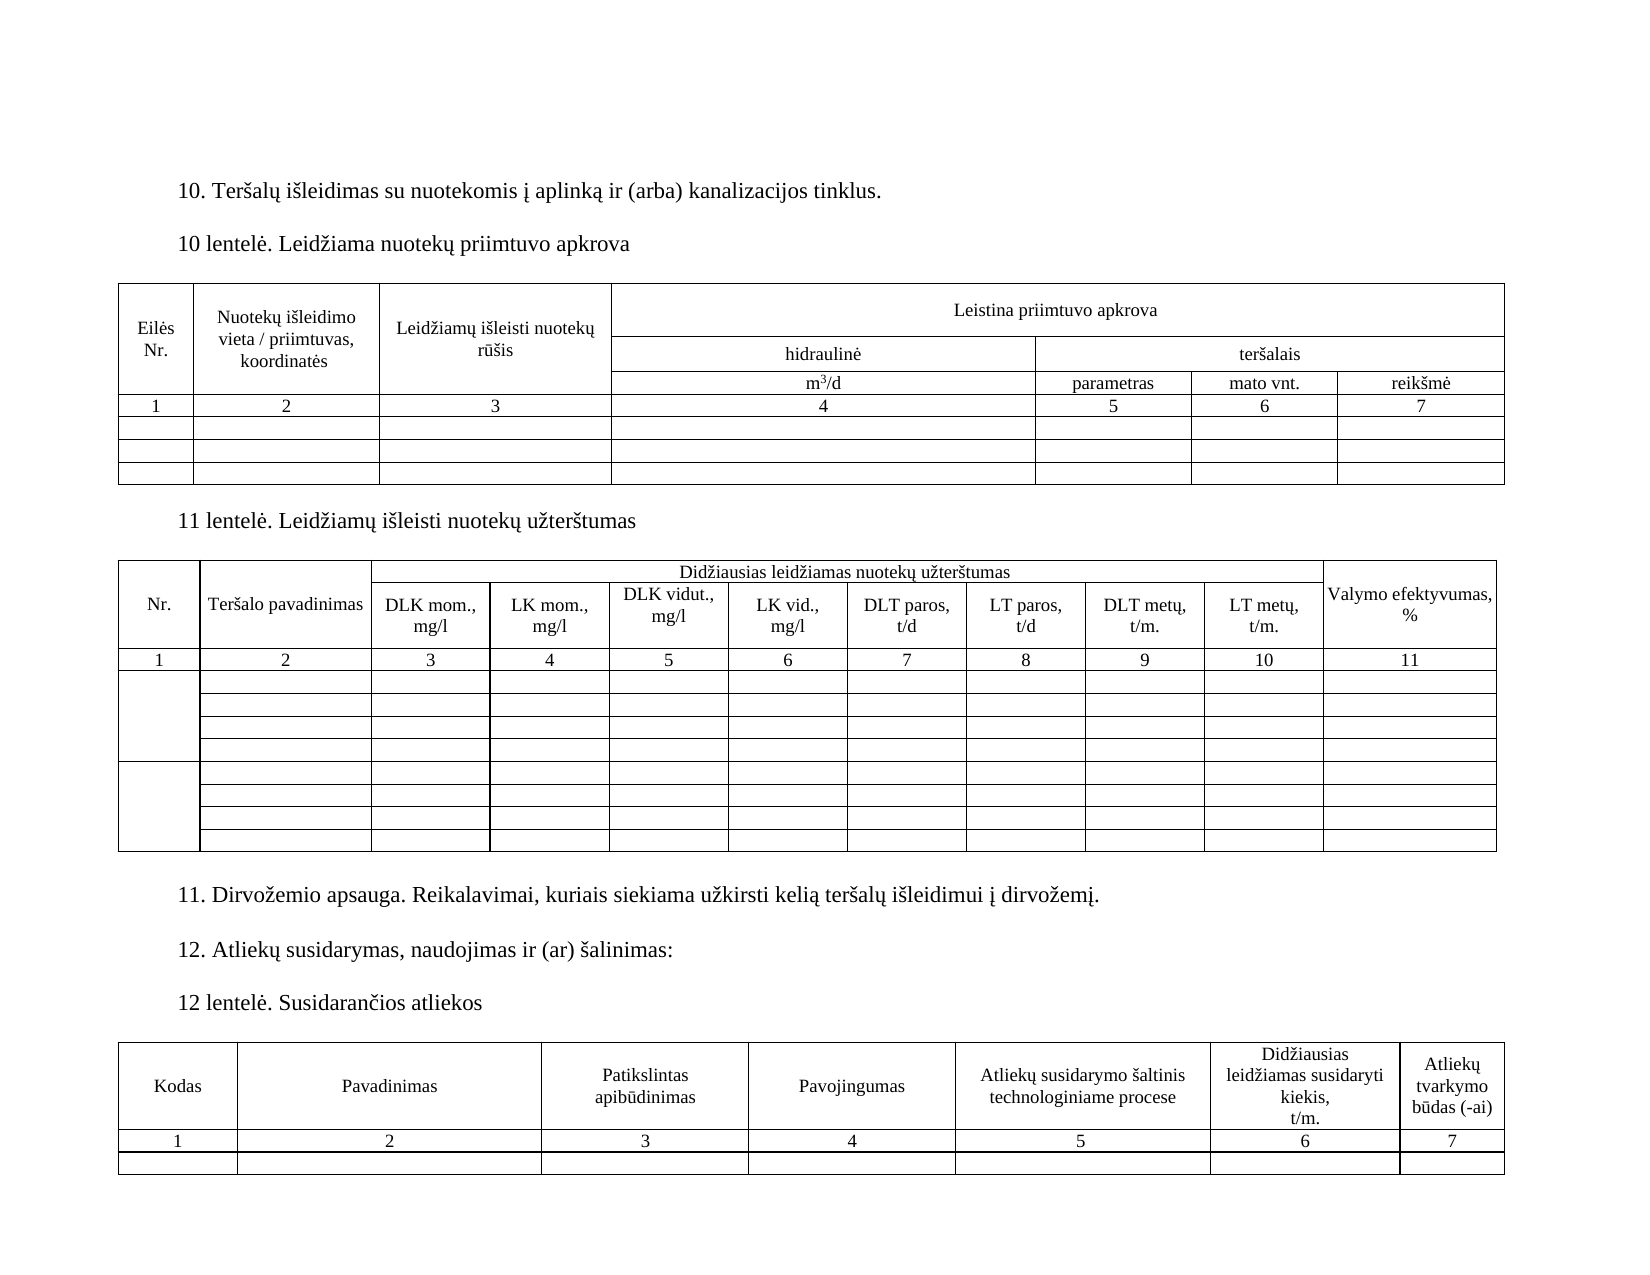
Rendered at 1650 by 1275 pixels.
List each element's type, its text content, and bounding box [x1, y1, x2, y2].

table_cell [372, 717, 489, 738]
table_cell 4 [749, 1130, 955, 1151]
table_cell mato vnt. [1192, 372, 1337, 394]
table_cell [1086, 671, 1204, 693]
table_cell [729, 717, 847, 738]
table_cell [372, 694, 489, 716]
table_cell [372, 671, 489, 693]
table_cell [1324, 717, 1496, 738]
table_cell [729, 807, 847, 829]
table_cell [848, 739, 966, 761]
table_header Patikslintas apibūdinimas [542, 1043, 748, 1129]
table_cell DLT metų, t/m. [1086, 583, 1204, 648]
text 11. Dirvožemio apsauga. Reikalavimai, kuriais siekiama užkirsti kelią teršalų išleidimui į dirvožemį. [118, 881, 1532, 907]
table_cell [729, 785, 847, 806]
table_cell [372, 739, 489, 761]
table_cell [1086, 785, 1204, 806]
table_cell [372, 830, 489, 851]
table_cell [1192, 417, 1337, 439]
table_cell [491, 762, 609, 783]
table_cell [967, 785, 1085, 806]
table_cell 1 [119, 1130, 237, 1151]
table_cell [967, 807, 1085, 829]
table_cell teršalais [1036, 337, 1504, 371]
table_cell 7 [1401, 1130, 1504, 1151]
table_cell [1205, 762, 1323, 783]
table_cell 2 [201, 649, 371, 670]
table_header Nr. [119, 561, 199, 648]
table_cell [372, 762, 489, 783]
table_header Teršalo pavadinimas [201, 561, 371, 648]
table_cell [201, 807, 371, 829]
table_header Didžiausias leidžiamas nuotekų užterštumas [372, 561, 1323, 582]
table_cell [1205, 694, 1323, 716]
table_cell 2 [194, 395, 379, 416]
table_header Leistina priimtuvo apkrova [612, 284, 1504, 336]
table_cell [848, 694, 966, 716]
table_cell [1324, 671, 1496, 693]
table_cell [610, 694, 728, 716]
table_cell [967, 739, 1085, 761]
table_cell [201, 762, 371, 783]
table_cell [1211, 1153, 1399, 1174]
table_cell [1324, 830, 1496, 851]
text 10 lentelė. Leidžiama nuotekų priimtuvo apkrova [118, 230, 1532, 256]
table_cell [1205, 717, 1323, 738]
table_cell LK mom., mg/l [491, 583, 609, 648]
table_cell 9 [1086, 649, 1204, 670]
table_cell [1086, 717, 1204, 738]
table_cell 4 [491, 649, 609, 670]
table_header Eilės Nr. [119, 284, 193, 394]
table_cell m3/d [612, 372, 1035, 394]
table_cell 3 [542, 1130, 748, 1151]
table_cell 1 [119, 395, 193, 416]
table_cell 2 [238, 1130, 541, 1151]
table_cell [1205, 830, 1323, 851]
table_cell 8 [967, 649, 1085, 670]
table_cell [380, 463, 611, 484]
table_cell [848, 830, 966, 851]
table_header Leidžiamų išleisti nuotekų rūšis [380, 284, 611, 394]
table_cell [1086, 807, 1204, 829]
table_cell [729, 671, 847, 693]
table_cell [201, 785, 371, 806]
table_header Atliekų tvarkymo būdas (-ai) [1401, 1043, 1504, 1129]
table_cell LT paros, t/d [967, 583, 1085, 648]
table_cell [119, 762, 199, 851]
table_header Nuotekų išleidimo vieta / priimtuvas, koordinatės [194, 284, 379, 394]
table_cell [491, 785, 609, 806]
text 12. Atliekų susidarymas, naudojimas ir (ar) šalinimas: [118, 936, 1532, 962]
table_cell [749, 1153, 955, 1174]
table_cell [1338, 440, 1504, 462]
table_cell [201, 717, 371, 738]
table_cell [967, 694, 1085, 716]
table_header Pavojingumas [749, 1043, 955, 1129]
table_header Didžiausias leidžiamas susidaryti kiekis, t/m. [1211, 1043, 1399, 1129]
table_cell 3 [372, 649, 489, 670]
table_cell [1036, 417, 1191, 439]
table_cell [372, 807, 489, 829]
table_cell 5 [1036, 395, 1191, 416]
table_cell [1192, 463, 1337, 484]
table_cell [1324, 807, 1496, 829]
table_cell [1324, 739, 1496, 761]
table_cell [848, 717, 966, 738]
table_cell [1205, 785, 1323, 806]
table_cell LK vid., mg/l [729, 583, 847, 648]
table_cell 6 [1211, 1130, 1399, 1151]
table_cell 10 [1205, 649, 1323, 670]
table_cell parametras [1036, 372, 1191, 394]
table_cell [491, 830, 609, 851]
table_cell hidraulinė [612, 337, 1035, 371]
table_cell DLT paros, t/d [848, 583, 966, 648]
table_cell [119, 417, 193, 439]
table_cell [372, 785, 489, 806]
table_cell [610, 717, 728, 738]
table_header Valymo efektyvumas, % [1324, 561, 1496, 648]
table_cell [610, 762, 728, 783]
table_cell [729, 830, 847, 851]
table_cell 6 [729, 649, 847, 670]
table_cell [1086, 694, 1204, 716]
table_cell 5 [610, 649, 728, 670]
table_cell [201, 830, 371, 851]
table_cell [610, 830, 728, 851]
table_cell [1205, 671, 1323, 693]
table_cell [1338, 463, 1504, 484]
table_cell [967, 830, 1085, 851]
table_cell [1086, 762, 1204, 783]
table_cell [380, 440, 611, 462]
table_cell [1205, 739, 1323, 761]
table_cell [119, 463, 193, 484]
table_cell [610, 807, 728, 829]
table_cell [610, 785, 728, 806]
table_cell [542, 1153, 748, 1174]
table_cell [1086, 830, 1204, 851]
table_header Pavadinimas [238, 1043, 541, 1129]
table_cell 3 [380, 395, 611, 416]
table_cell [491, 739, 609, 761]
table_cell [491, 807, 609, 829]
table_cell 6 [1192, 395, 1337, 416]
table_cell [119, 440, 193, 462]
table_cell [848, 807, 966, 829]
table_cell [612, 463, 1035, 484]
text 12 lentelė. Susidarančios atliekos [118, 989, 1532, 1015]
table_cell [491, 717, 609, 738]
table_cell [238, 1153, 541, 1174]
table_cell [119, 1153, 237, 1174]
table_cell [612, 417, 1035, 439]
table_cell [1324, 694, 1496, 716]
table_cell [194, 440, 379, 462]
table_cell [1401, 1153, 1504, 1174]
table_cell 1 [119, 649, 199, 670]
table_cell [956, 1153, 1210, 1174]
table_cell [967, 762, 1085, 783]
table_cell [380, 417, 611, 439]
table_cell DLK mom., mg/l [372, 583, 489, 648]
table_cell 11 [1324, 649, 1496, 670]
table_cell [119, 671, 199, 761]
table_cell [729, 739, 847, 761]
table_cell [201, 694, 371, 716]
table_cell [848, 762, 966, 783]
table_cell LT metų, t/m. [1205, 583, 1323, 648]
table_cell [1324, 762, 1496, 783]
table_cell [1324, 785, 1496, 806]
table_cell [201, 671, 371, 693]
text 10. Teršalų išleidimas su nuotekomis į aplinką ir (arba) kanalizacijos tinklus. [118, 177, 1532, 203]
table_cell [848, 785, 966, 806]
table_cell reikšmė [1338, 372, 1504, 394]
table_cell 4 [612, 395, 1035, 416]
table_cell [201, 739, 371, 761]
table_cell [194, 417, 379, 439]
table_cell [1192, 440, 1337, 462]
table_cell [729, 694, 847, 716]
table_cell [194, 463, 379, 484]
table_cell [612, 440, 1035, 462]
table_cell [1036, 440, 1191, 462]
table_cell [848, 671, 966, 693]
table_cell 5 [956, 1130, 1210, 1151]
table_cell [491, 671, 609, 693]
table_cell [491, 694, 609, 716]
text 11 lentelė. Leidžiamų išleisti nuotekų užterštumas [118, 507, 1532, 533]
table_cell [967, 671, 1085, 693]
table_cell [1086, 739, 1204, 761]
table_cell DLK vidut., mg/l [610, 583, 728, 648]
table_cell [967, 717, 1085, 738]
table_cell [1205, 807, 1323, 829]
table_header Atliekų susidarymo šaltinis technologiniame procese [956, 1043, 1210, 1129]
table_cell 7 [848, 649, 966, 670]
table_header Kodas [119, 1043, 237, 1129]
table_cell 7 [1338, 395, 1504, 416]
table_cell [610, 671, 728, 693]
table_cell [610, 739, 728, 761]
table_cell [1338, 417, 1504, 439]
table_cell [1036, 463, 1191, 484]
table_cell [729, 762, 847, 783]
